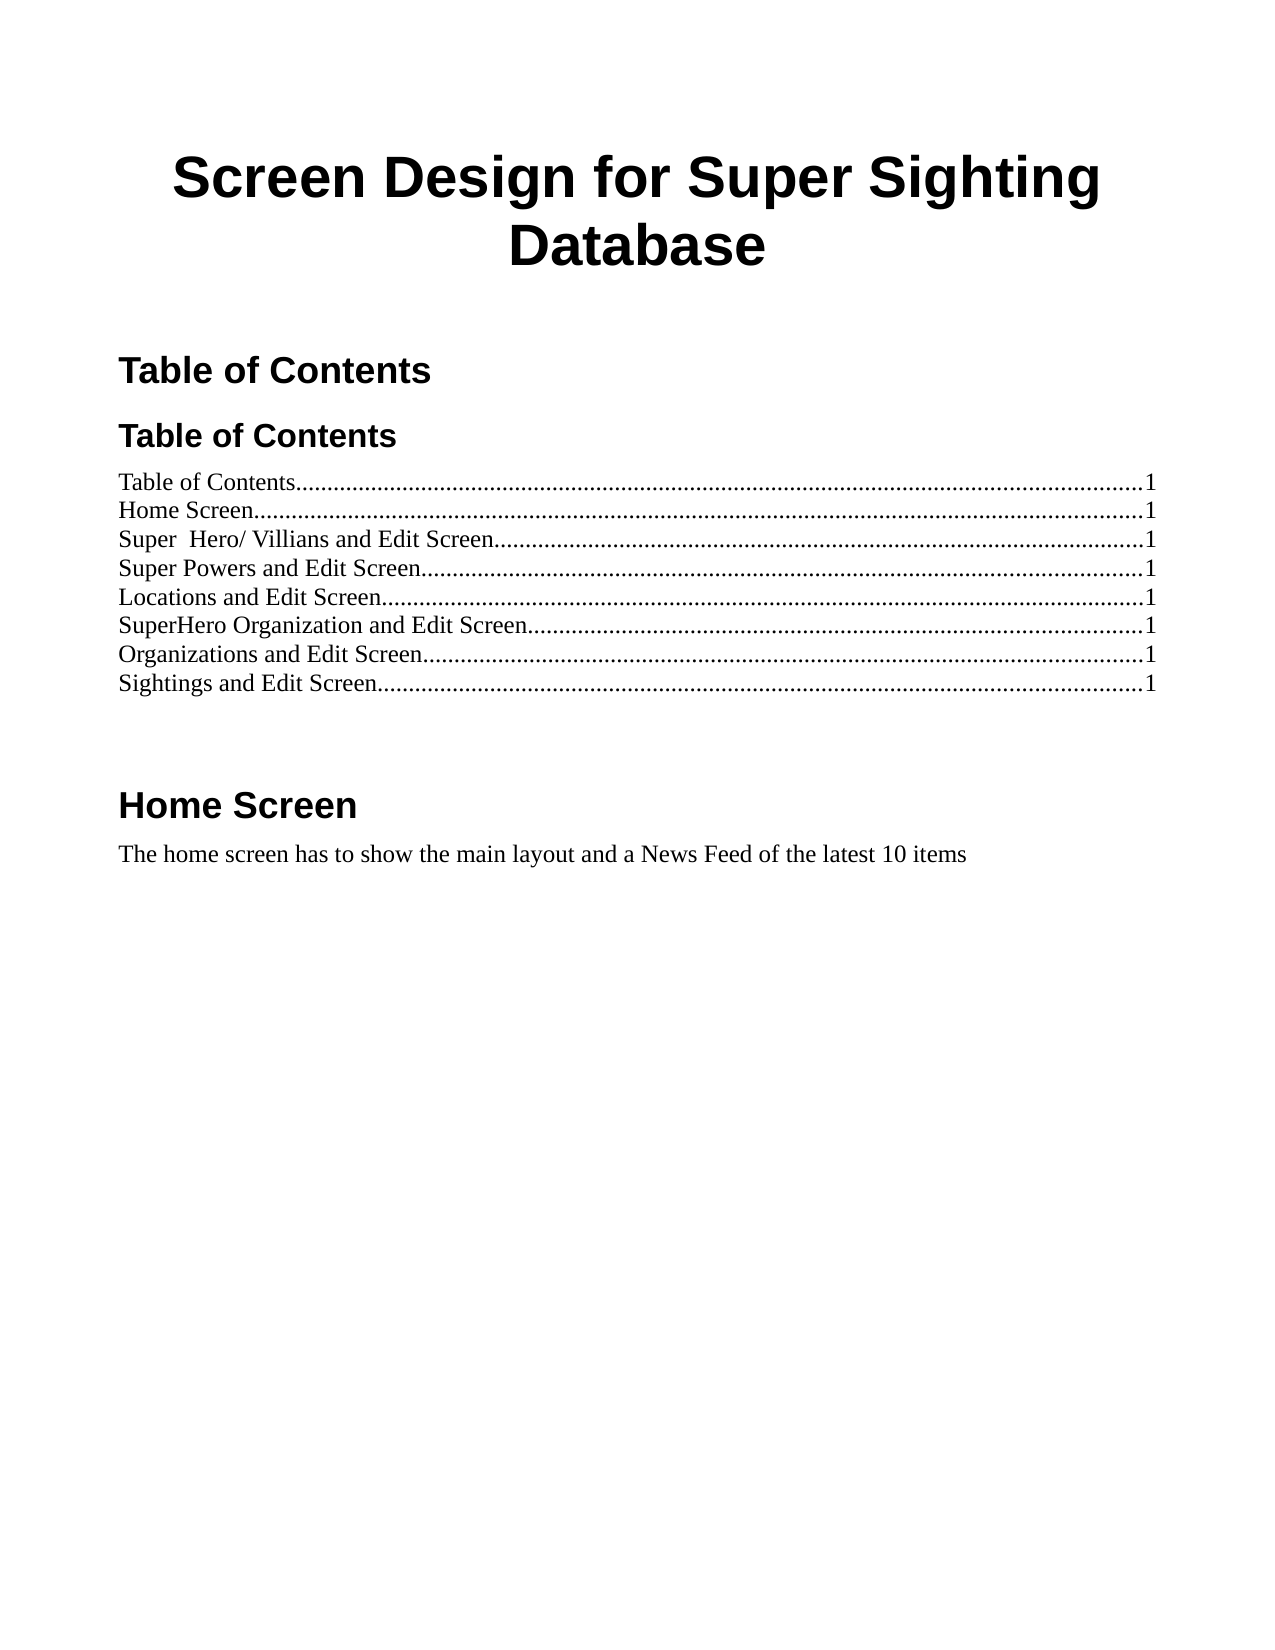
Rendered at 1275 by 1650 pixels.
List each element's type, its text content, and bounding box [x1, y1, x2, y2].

text Super Powers and Edit Screen 1 [118, 553, 1157, 582]
text Sightings and Edit Screen 1 [118, 668, 1157, 697]
text Locations and Edit Screen 1 [118, 582, 1157, 611]
subtitle Table of Contents [118, 348, 1157, 391]
text Super Hero/ Villians and Edit Screen 1 [118, 524, 1157, 553]
text Table of Contents 1 [118, 467, 1157, 496]
subtitle Table of Contents [118, 416, 1157, 454]
text The home screen has to show the main layout and a News Feed of the latest 10 items [118, 839, 1157, 868]
subtitle Home Screen [118, 784, 1157, 827]
text Home Screen 1 [118, 496, 1157, 524]
text SuperHero Organization and Edit Screen 1 [118, 611, 1157, 639]
title Screen Design for Super Sighting Database [118, 143, 1157, 277]
text Organizations and Edit Screen 1 [118, 639, 1157, 668]
